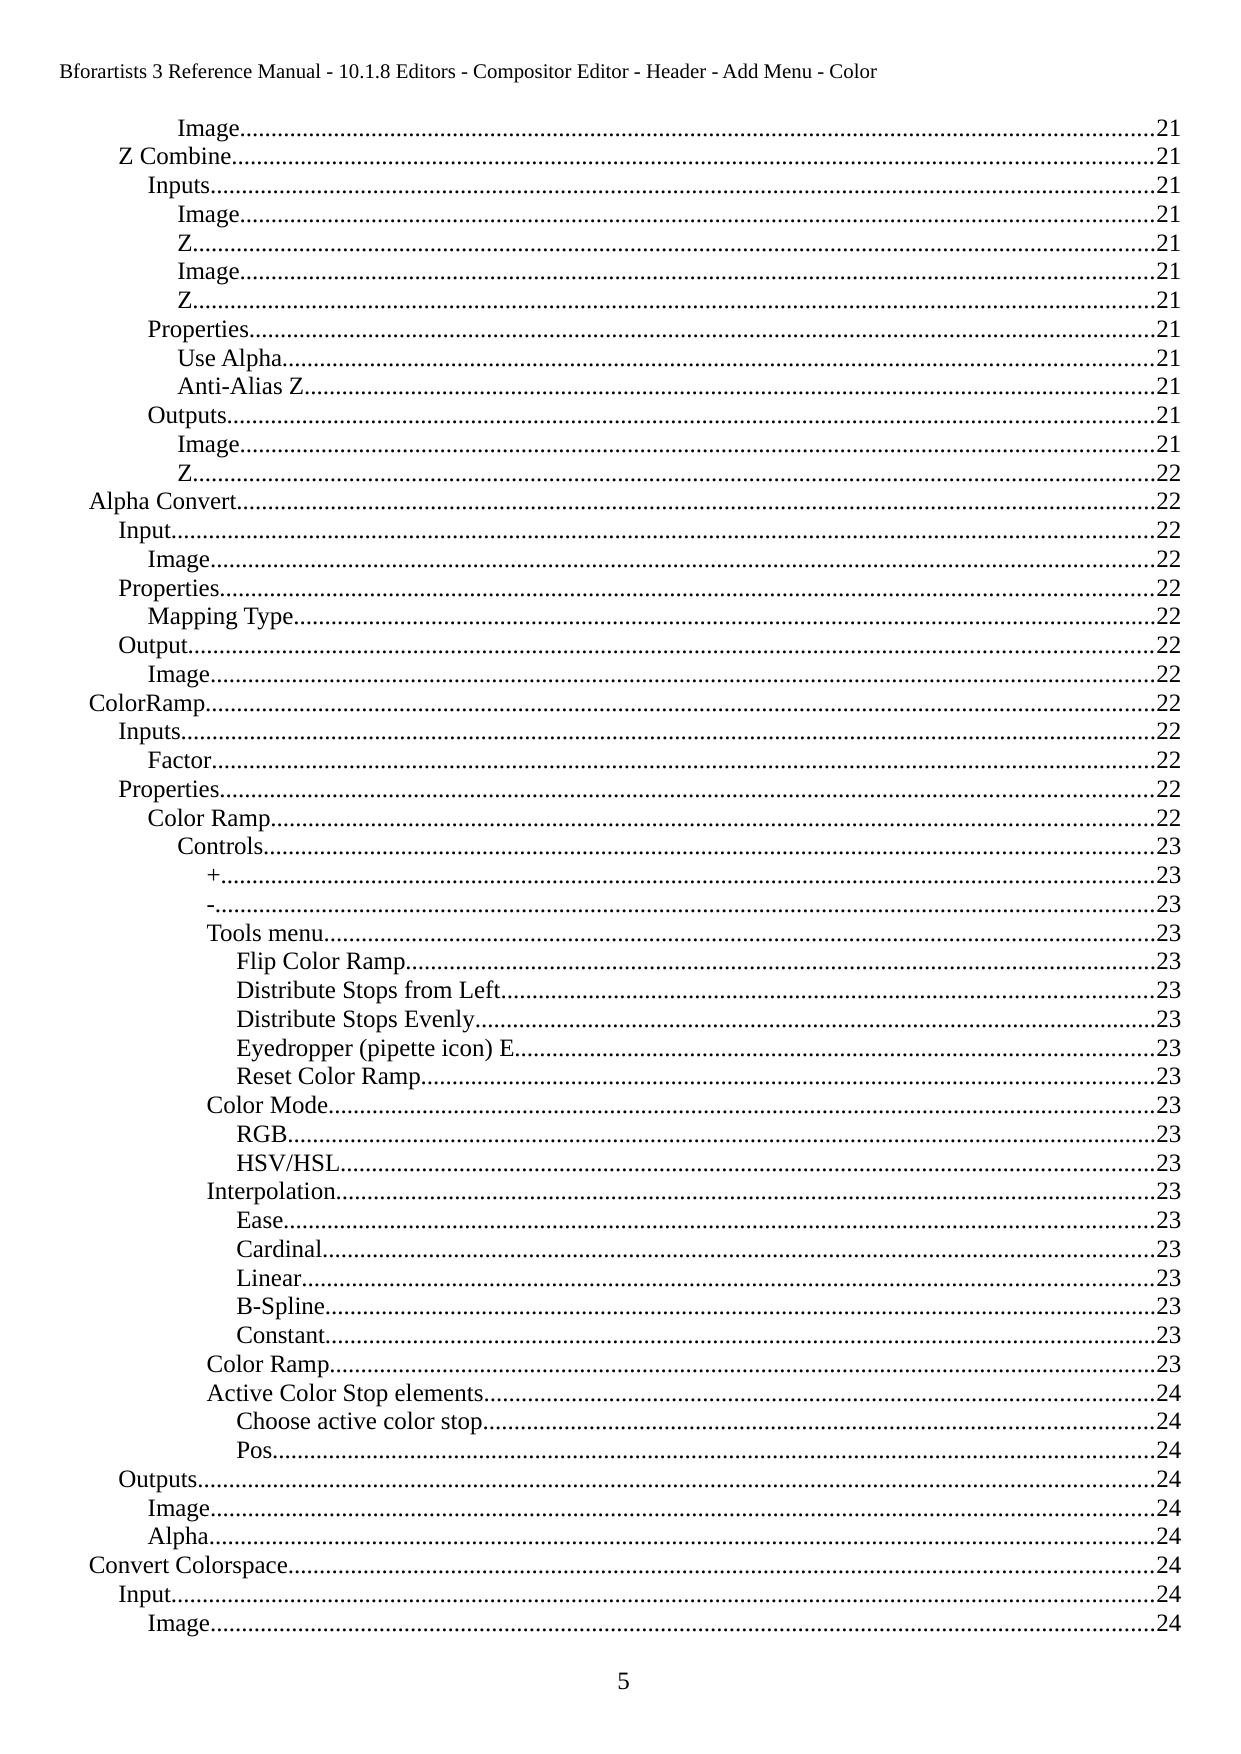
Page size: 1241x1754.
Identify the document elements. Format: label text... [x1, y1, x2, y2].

text Image 24 [147, 1608, 1181, 1636]
text Eyedropper (pipette icon) E 23 [236, 1033, 1181, 1061]
text Z 22 [177, 458, 1181, 486]
text Linear 23 [236, 1263, 1181, 1291]
text Image 21 [177, 256, 1181, 285]
text Input 22 [118, 515, 1181, 544]
text Image 22 [147, 544, 1181, 573]
text ColorRamp 22 [88, 688, 1181, 716]
text Factor 22 [147, 745, 1181, 774]
text Color Ramp 22 [147, 803, 1181, 831]
text Controls 23 [177, 831, 1181, 860]
text Constant 23 [236, 1320, 1181, 1349]
text Distribute Stops from Left 23 [236, 975, 1181, 1004]
text Interpolation 23 [206, 1176, 1181, 1205]
text Tools menu 23 [206, 918, 1181, 946]
text Distribute Stops Evenly 23 [236, 1004, 1181, 1033]
text Inputs 22 [118, 716, 1181, 745]
text Convert Colorspace 24 [88, 1550, 1181, 1579]
text Z Combine 21 [118, 141, 1181, 170]
text Reset Color Ramp 23 [236, 1061, 1181, 1090]
text RGB 23 [236, 1119, 1181, 1148]
text Outputs 24 [118, 1464, 1181, 1493]
text Cardinal 23 [236, 1234, 1181, 1263]
text Color Mode 23 [206, 1090, 1181, 1119]
text Output 22 [118, 630, 1181, 659]
text Choose active color stop 24 [236, 1406, 1181, 1435]
text B-Spline 23 [236, 1291, 1181, 1320]
text Z 21 [177, 228, 1181, 256]
text Image 21 [177, 199, 1181, 228]
text Ease 23 [236, 1205, 1181, 1234]
text + 23 [206, 860, 1181, 889]
text Use Alpha 21 [177, 343, 1181, 371]
text Pos 24 [236, 1435, 1181, 1464]
text Alpha Convert 22 [88, 486, 1181, 515]
text HSV/HSL 23 [236, 1148, 1181, 1176]
text Anti-Alias Z 21 [177, 371, 1181, 400]
text Image 21 [177, 429, 1181, 458]
text Properties 22 [118, 573, 1181, 601]
text Inputs 21 [147, 170, 1181, 199]
text Image 24 [147, 1493, 1181, 1521]
text Mapping Type 22 [147, 601, 1181, 630]
text Z 21 [177, 285, 1181, 314]
text Image 22 [147, 659, 1181, 688]
text Input 24 [118, 1579, 1181, 1608]
text Outputs 21 [147, 400, 1181, 429]
text Image 21 [177, 113, 1181, 141]
text Properties 21 [147, 314, 1181, 343]
text Color Ramp 23 [206, 1349, 1181, 1378]
text Alpha 24 [147, 1521, 1181, 1550]
text - 23 [206, 889, 1181, 918]
text Active Color Stop elements 24 [206, 1378, 1181, 1406]
text Properties 22 [118, 774, 1181, 803]
text Flip Color Ramp 23 [236, 946, 1181, 975]
